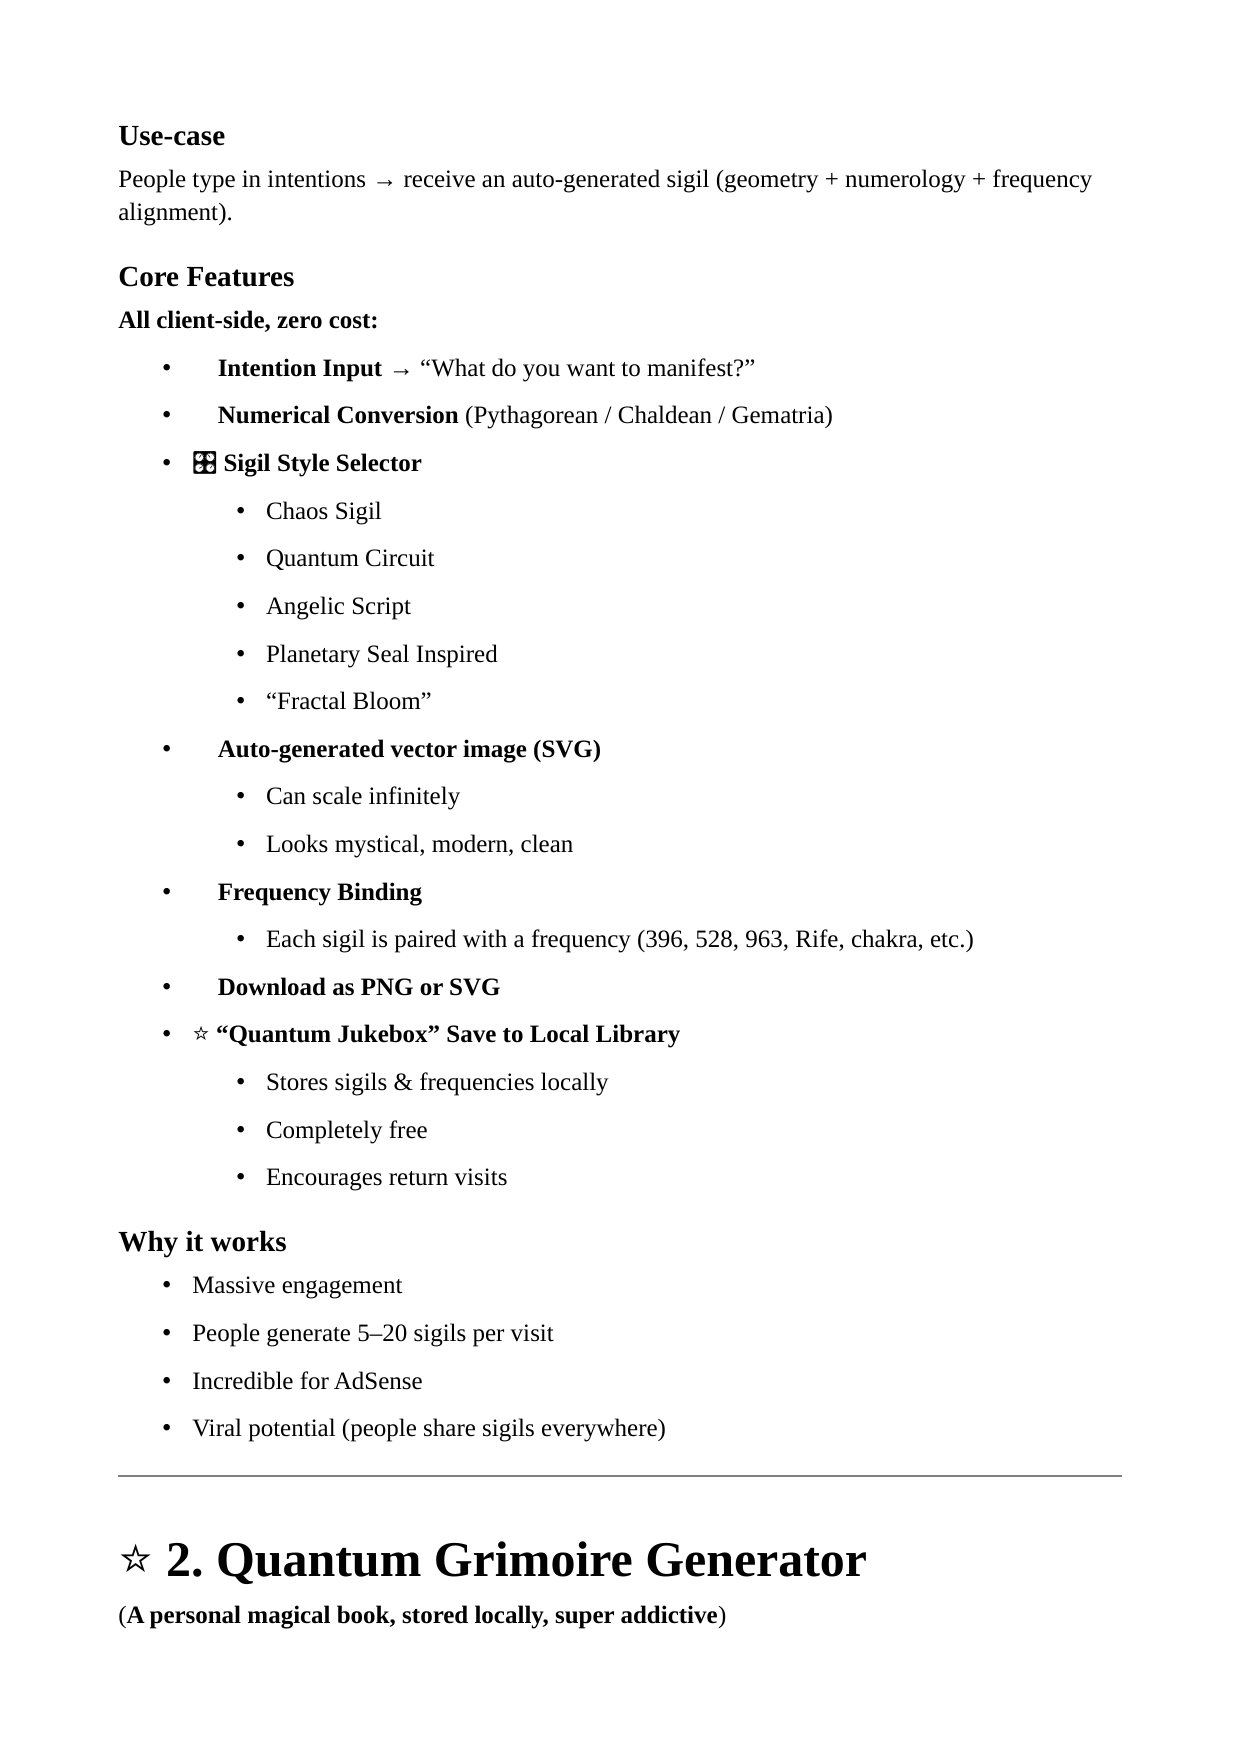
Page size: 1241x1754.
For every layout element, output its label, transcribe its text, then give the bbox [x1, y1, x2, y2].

text (A personal magical book, stored locally, super addictive) [118, 1600, 1122, 1629]
subtitle ⭐ 2. Quantum Grimoire Generator [118, 1530, 1122, 1588]
list Each sigil is paired with a frequency (396, 528, 963, Rife, chakra, etc.) [236, 924, 1122, 953]
list 🌀 Auto-generated vector image (SVG) [162, 734, 1122, 763]
list Can scale infinitely [236, 781, 1122, 810]
list ✨ Intention Input → “What do you want to manifest?” [162, 353, 1122, 382]
list Incredible for AdSense [162, 1366, 1122, 1394]
list People generate 5–20 sigils per visit [162, 1318, 1122, 1347]
list Encourages return visits [236, 1162, 1122, 1191]
text All client-side, zero cost: [118, 305, 1122, 334]
list Angelic Script [236, 591, 1122, 620]
list Looks mystical, modern, clean [236, 829, 1122, 858]
list Stores sigils & frequencies locally [236, 1067, 1122, 1096]
subtitle Why it works [118, 1224, 1122, 1258]
list Massive engagement [162, 1271, 1122, 1299]
text People type in intentions → receive an auto-generated sigil (geometry + numerology + frequency alignment). [118, 164, 1122, 226]
list 🎛️ Sigil Style Selector [162, 448, 1122, 477]
list “Fractal Bloom” [236, 686, 1122, 715]
list 💾 Download as PNG or SVG [162, 972, 1122, 1001]
list ⭐ “Quantum Jukebox” Save to Local Library [162, 1019, 1122, 1048]
list Planetary Seal Inspired [236, 639, 1122, 667]
list 🎶 Frequency Binding [162, 877, 1122, 905]
list Chaos Sigil [236, 496, 1122, 524]
list Quantum Circuit [236, 543, 1122, 572]
list Viral potential (people share sigils everywhere) [162, 1413, 1122, 1442]
subtitle Core Features [118, 259, 1122, 293]
list Completely free [236, 1115, 1122, 1143]
subtitle Use-case [118, 118, 1122, 152]
list 🔢 Numerical Conversion (Pythagorean / Chaldean / Gematria) [162, 401, 1122, 429]
